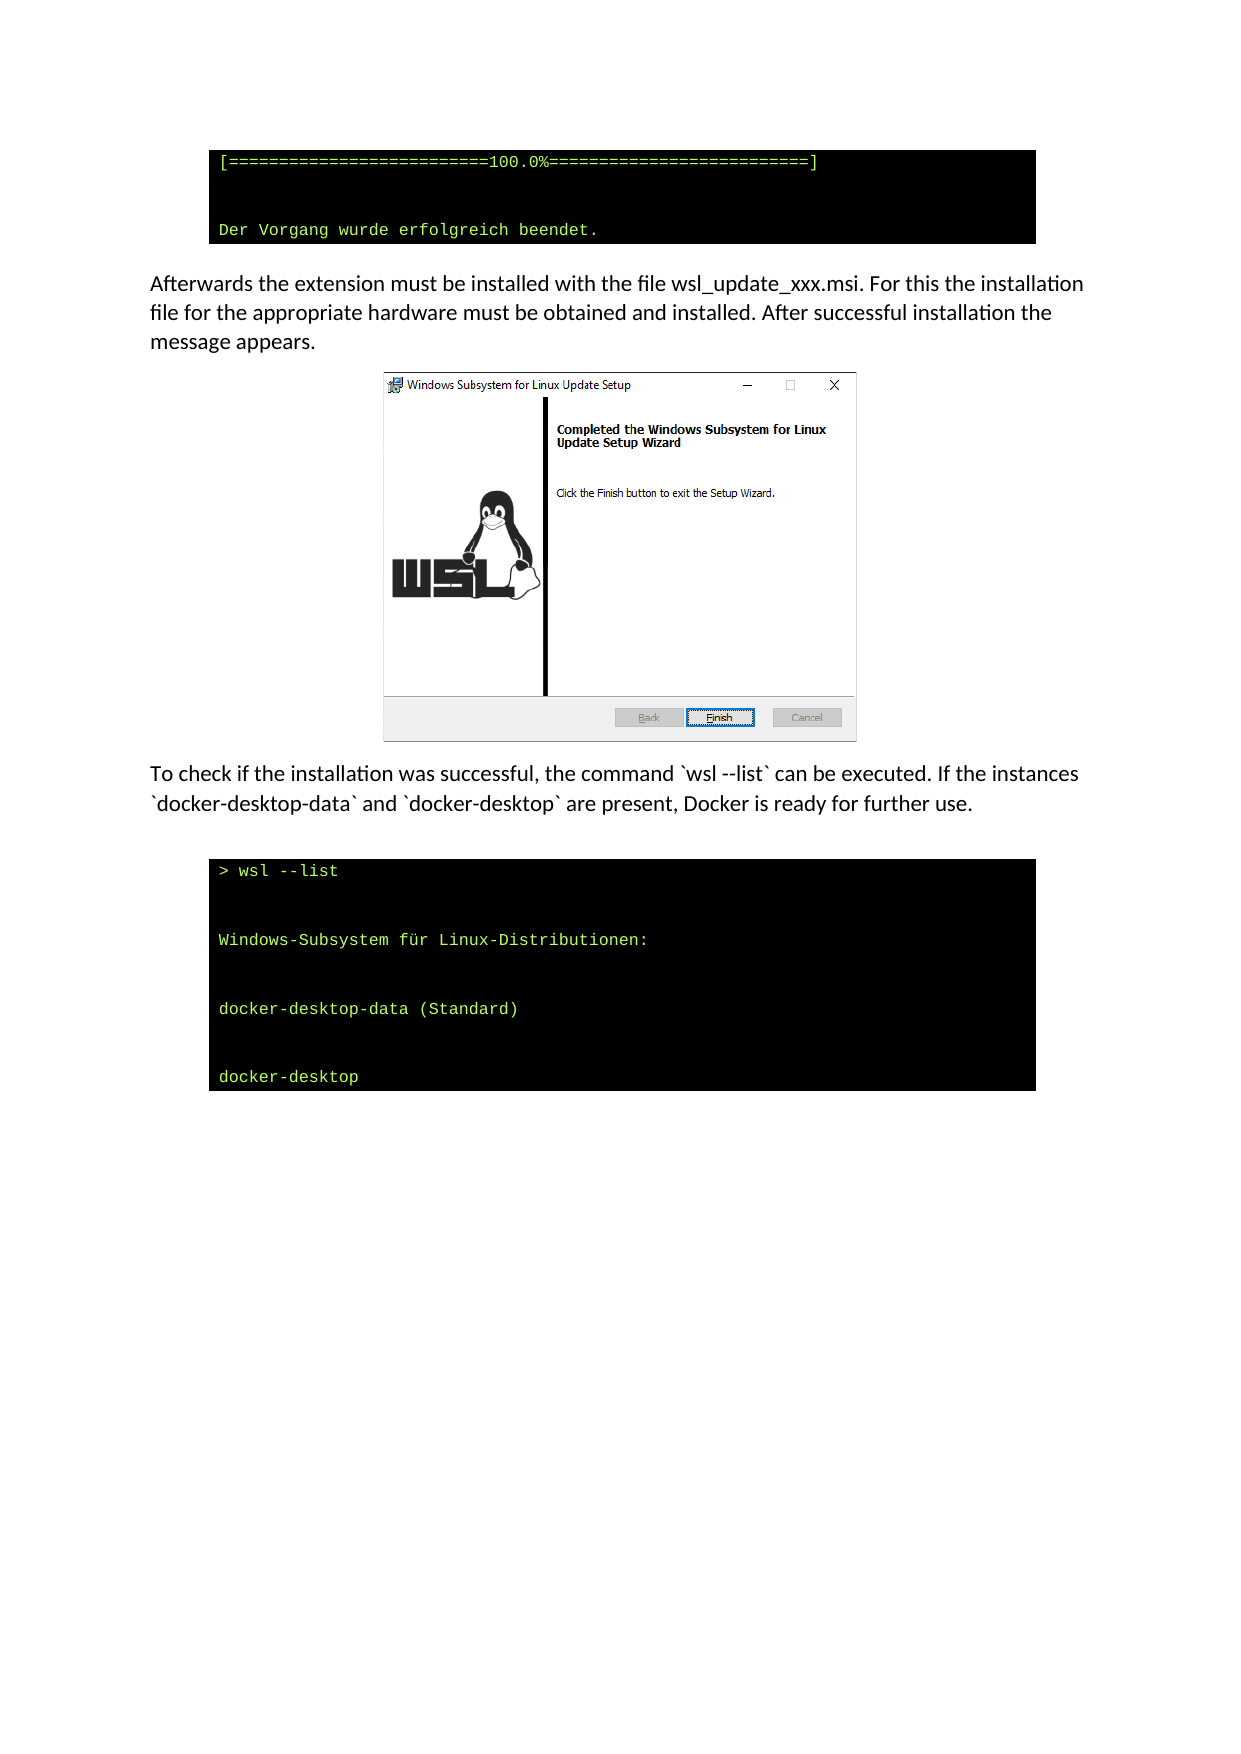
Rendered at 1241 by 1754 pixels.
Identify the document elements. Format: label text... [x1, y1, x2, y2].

text docker-desktop [210, 1066, 1035, 1090]
text Afterwards the extension must be installed with the file wsl_update_xxx.msi. For this the installation file for the appropriate hardware must be obtained and installed. After successful installation the message appears. [150, 269, 1090, 355]
text > wsl --list [210, 860, 1035, 881]
text docker-desktop-data (Standard) [210, 997, 1035, 1019]
text Der Vorgang wurde erfolgreich beendet. [210, 219, 1035, 243]
text [==========================100.0%==========================] [210, 151, 1035, 172]
text Windows-Subsystem für Linux-Distributionen: [210, 928, 1035, 950]
text To check if the installation was successful, the command `wsl --list` can be executed. If the instances `docker-desktop-data` and `docker-desktop` are present, Docker is ready for further use. [150, 759, 1090, 817]
